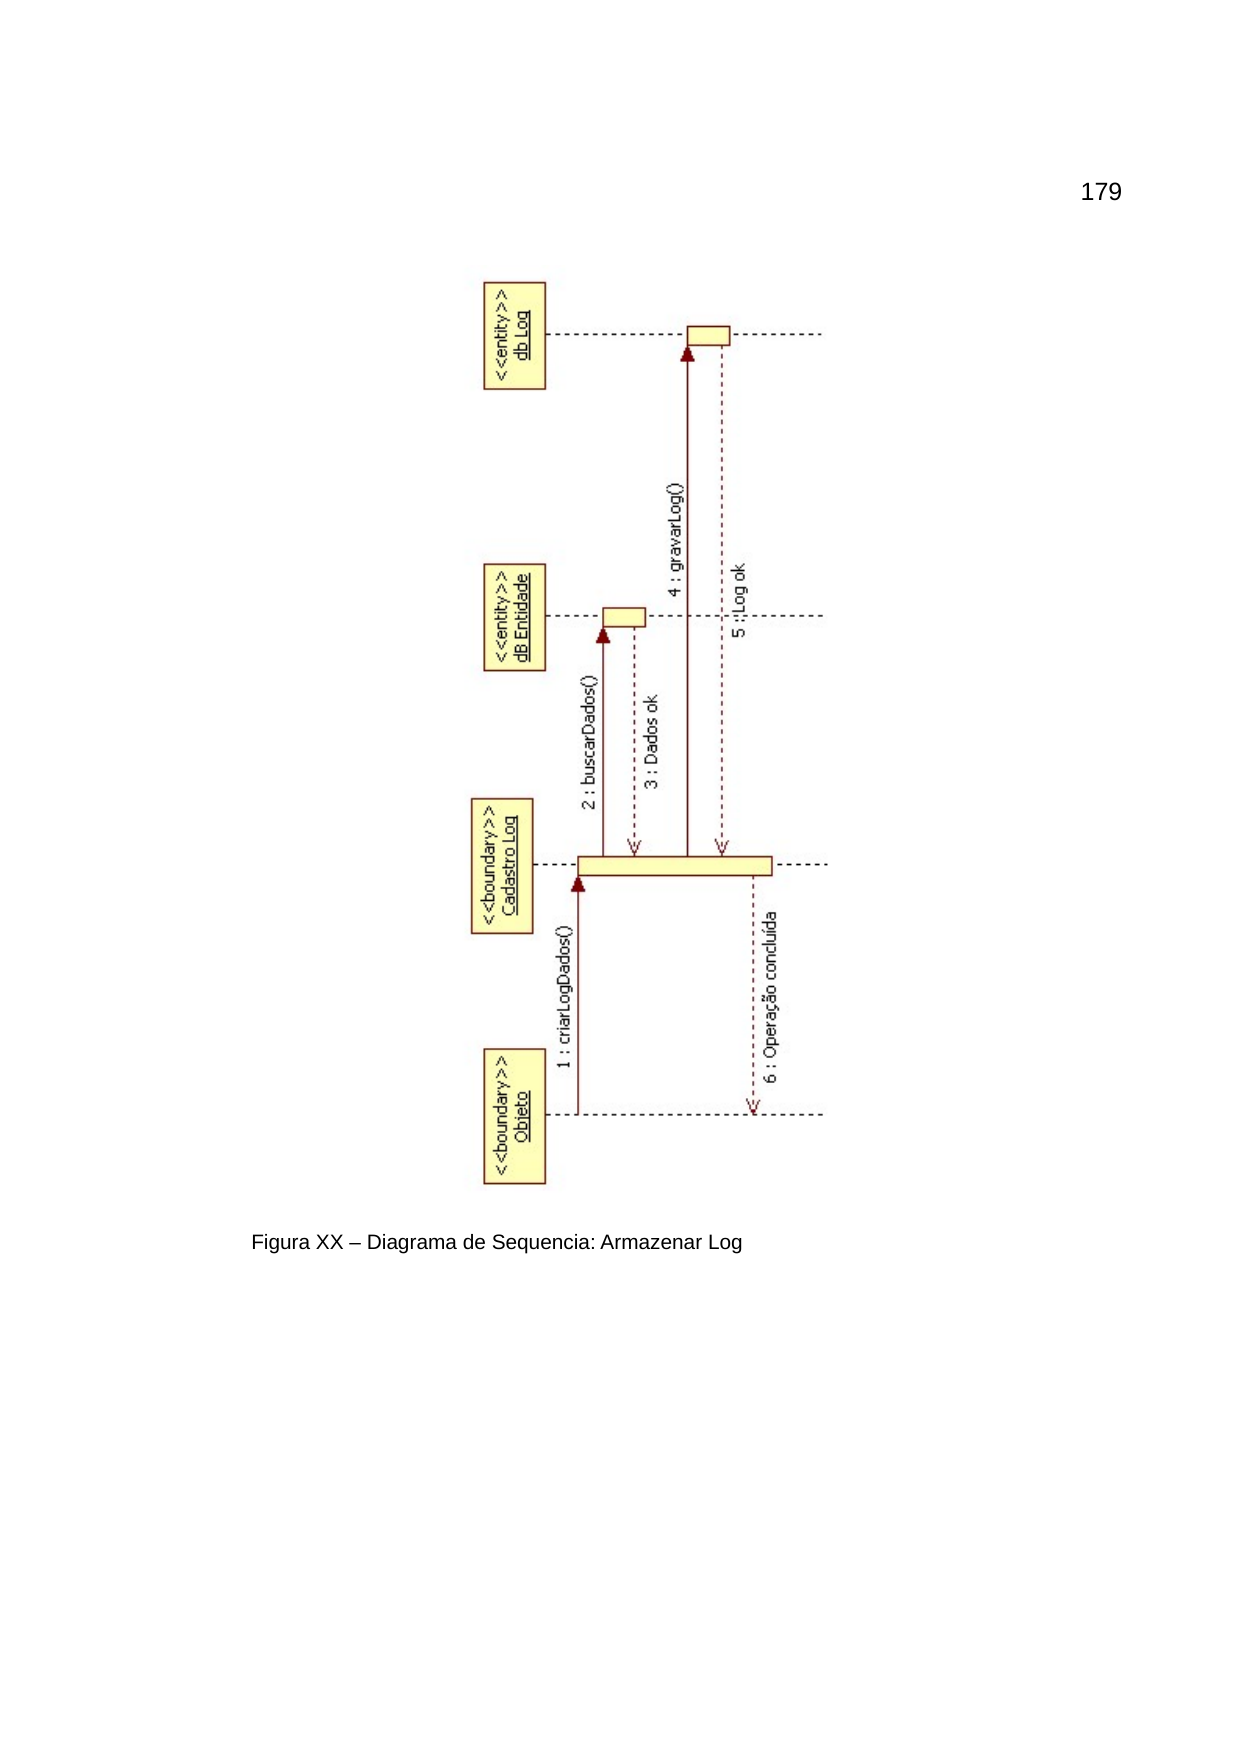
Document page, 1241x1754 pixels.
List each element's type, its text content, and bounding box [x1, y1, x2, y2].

text Figura XX – Diagrama de Sequencia: Armazenar Log [177, 1230, 1122, 1254]
picture [440, 265, 859, 1230]
